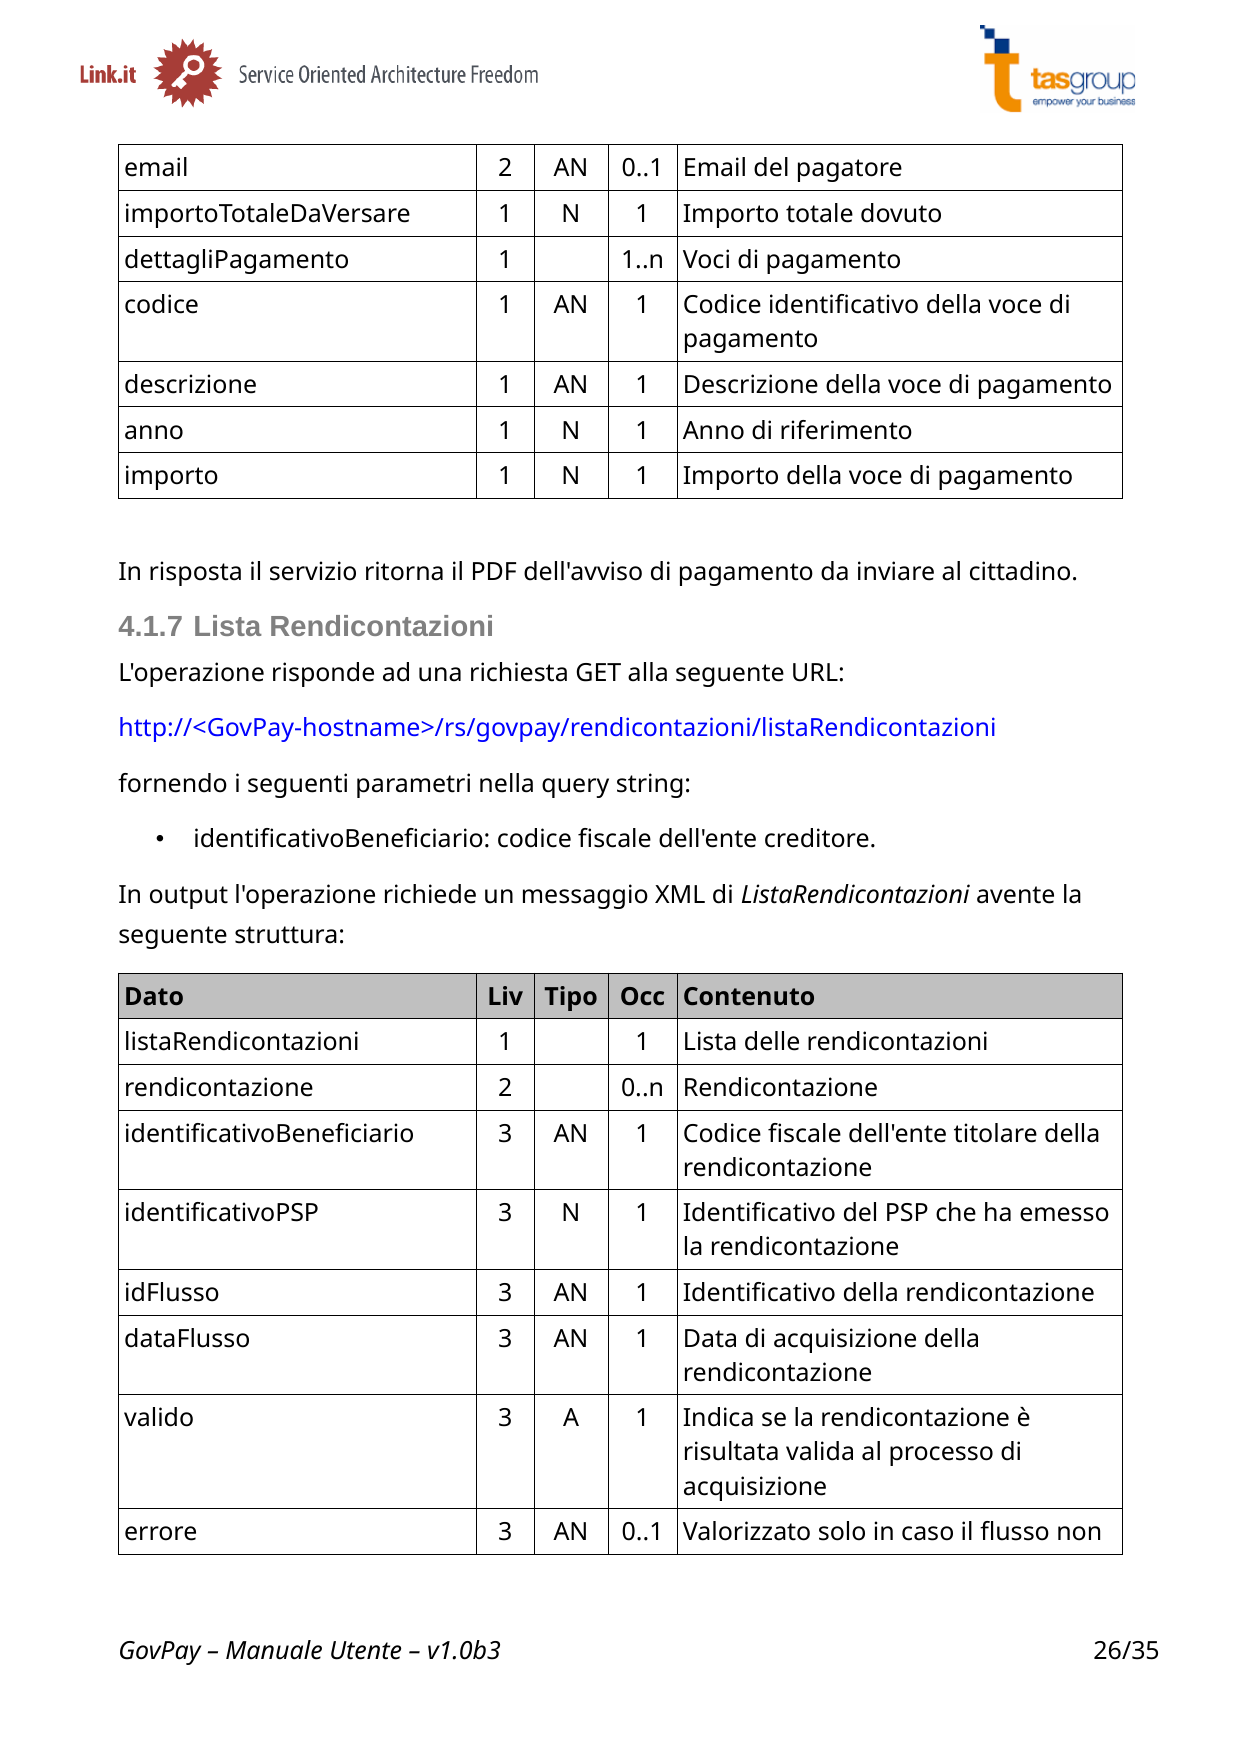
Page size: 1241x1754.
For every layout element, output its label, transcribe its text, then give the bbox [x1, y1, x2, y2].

table_cell 1 [477, 453, 534, 498]
table_header Liv [477, 974, 534, 1018]
table_cell 3 [477, 1316, 534, 1394]
table_cell importo [119, 453, 476, 498]
table_header Dato [119, 974, 476, 1018]
table_cell email [119, 145, 476, 190]
table_header Occ [609, 974, 677, 1018]
table_cell Data di acquisizione della rendicontazione [678, 1316, 1122, 1394]
table_cell dataFlusso [119, 1316, 476, 1394]
table_cell 1 [609, 453, 677, 498]
table_cell 1 [609, 1395, 677, 1508]
picture [1, 33, 602, 113]
table_cell Importo della voce di pagamento [678, 453, 1122, 498]
table_cell 1 [477, 282, 534, 361]
table_cell 1 [477, 237, 534, 281]
table_cell AN [535, 145, 608, 190]
table_cell [535, 1065, 608, 1109]
table_cell 1 [609, 1316, 677, 1394]
table_cell Voci di pagamento [678, 237, 1122, 281]
table_cell 1 [609, 1019, 677, 1064]
table_cell 1 [477, 1019, 534, 1064]
table_cell 1 [477, 191, 534, 236]
table_cell 1..n [609, 237, 677, 281]
table_cell 2 [477, 145, 534, 190]
subtitle Lista Rendicontazioni [118, 609, 1122, 642]
text In risposta il servizio ritorna il PDF dell'avviso di pagamento da inviare al cittadino. [118, 553, 1122, 587]
table_cell 0..n [609, 1065, 677, 1109]
table_cell Email del pagatore [678, 145, 1122, 190]
table_cell 1 [477, 362, 534, 406]
table_cell errore [119, 1509, 476, 1553]
table_header Tipo [535, 974, 608, 1018]
table_cell 3 [477, 1190, 534, 1269]
table_cell valido [119, 1395, 476, 1508]
table_cell 1 [477, 407, 534, 452]
table_cell [535, 1019, 608, 1064]
table_cell 0..1 [609, 145, 677, 190]
table_cell A [535, 1395, 608, 1508]
table_cell 1 [609, 1190, 677, 1269]
table_cell Codice fiscale dell'ente titolare della rendicontazione [678, 1111, 1122, 1189]
table_cell 1 [609, 1270, 677, 1314]
table_cell importoTotaleDaVersare [119, 191, 476, 236]
table_cell AN [535, 1111, 608, 1189]
text fornendo i seguenti parametri nella query string: [118, 766, 1122, 799]
table_cell 3 [477, 1395, 534, 1508]
table_cell idFlusso [119, 1270, 476, 1314]
table_cell 3 [477, 1111, 534, 1189]
list identificativoBeneficiario: codice fiscale dell'ente creditore. [156, 821, 1122, 855]
table_cell N [535, 191, 608, 236]
table_cell 1 [609, 282, 677, 361]
text L'operazione risponde ad una richiesta GET alla seguente URL: [118, 655, 1122, 689]
table_cell descrizione [119, 362, 476, 406]
table_header Contenuto [678, 974, 1122, 1018]
table_cell AN [535, 1509, 608, 1553]
table_cell AN [535, 1270, 608, 1314]
table_cell Identificativo del PSP che ha emesso la rendicontazione [678, 1190, 1122, 1269]
table_cell Indica se la rendicontazione è risultata valida al processo di acquisizione [678, 1395, 1122, 1508]
table_cell Lista delle rendicontazioni [678, 1019, 1122, 1064]
table_cell Rendicontazione [678, 1065, 1122, 1109]
table_cell 3 [477, 1509, 534, 1553]
table_cell 1 [609, 1111, 677, 1189]
table_cell N [535, 407, 608, 452]
table_cell N [535, 1190, 608, 1269]
table_cell 3 [477, 1270, 534, 1314]
table_cell Codice identificativo della voce di pagamento [678, 282, 1122, 361]
table_cell 1 [609, 407, 677, 452]
table_cell codice [119, 282, 476, 361]
table_cell N [535, 453, 608, 498]
table_cell Valorizzato solo in caso il flusso non [678, 1509, 1122, 1553]
table_cell rendicontazione [119, 1065, 476, 1109]
table_cell 0..1 [609, 1509, 677, 1553]
table_cell 1 [609, 362, 677, 406]
table_cell AN [535, 362, 608, 406]
table_cell Anno di riferimento [678, 407, 1122, 452]
picture [980, 25, 1136, 113]
table_cell Importo totale dovuto [678, 191, 1122, 236]
table_cell AN [535, 282, 608, 361]
table_cell Descrizione della voce di pagamento [678, 362, 1122, 406]
table_cell anno [119, 407, 476, 452]
table_cell Identificativo della rendicontazione [678, 1270, 1122, 1314]
table_cell identificativoPSP [119, 1190, 476, 1269]
table_cell 1 [609, 191, 677, 236]
text In output l'operazione richiede un messaggio XML di ListaRendicontazioni avente la seguente struttura: [118, 876, 1122, 951]
table_cell listaRendicontazioni [119, 1019, 476, 1064]
table_cell identificativoBeneficiario [119, 1111, 476, 1189]
text http://<GovPay-hostname>/rs/govpay/rendicontazioni/listaRendicontazioni [118, 710, 1122, 744]
table_cell [535, 237, 608, 281]
table_cell AN [535, 1316, 608, 1394]
table_cell dettagliPagamento [119, 237, 476, 281]
table_cell 2 [477, 1065, 534, 1109]
